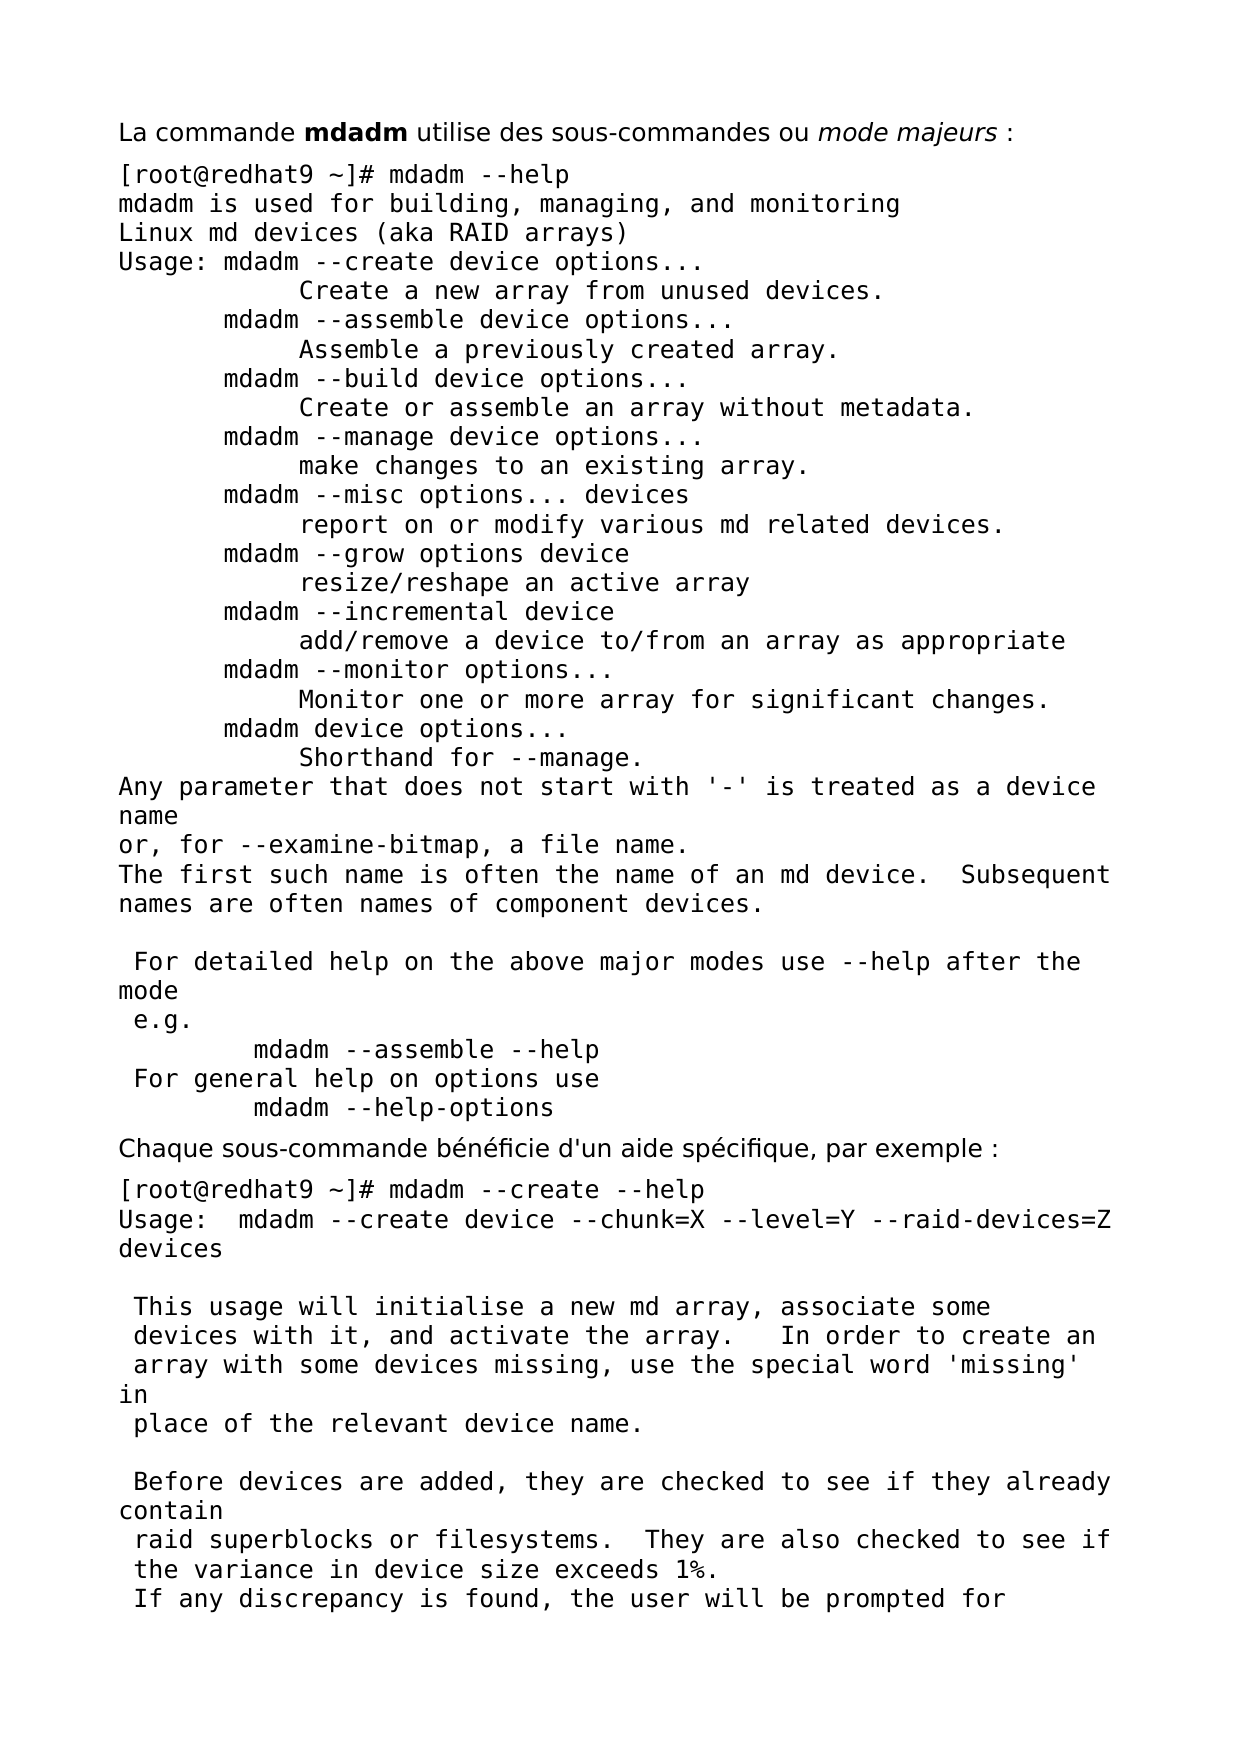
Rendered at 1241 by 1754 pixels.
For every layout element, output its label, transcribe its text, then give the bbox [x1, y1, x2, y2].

text [root@redhat9 ~]# mdadm --create --help Usage: mdadm --create device --chunk=X --level=Y --raid-devices=Z devices This usage will initialise a new md array, associate some devices with it, and activate the array. In order to create an array with some devices missing, use the special word 'missing' in place of the relevant device name. Before devices are added, they are checked to see if they already contain raid superblocks or filesystems. They are also checked to see if the variance in device size exceeds 1%. If any discrepancy is found, the user will be prompted for [118, 1176, 1122, 1613]
text La commande mdadm utilise des sous-commandes ou mode majeurs : [118, 118, 1122, 147]
text Chaque sous-commande bénéficie d'un aide spécifique, par exemple : [118, 1134, 1122, 1163]
text [root@redhat9 ~]# mdadm --help mdadm is used for building, managing, and monitoring Linux md devices (aka RAID arrays) Usage: mdadm --create device options... Create a new array from unused devices. mdadm --assemble device options... Assemble a previously created array. mdadm --build device options... Create or assemble an array without metadata. mdadm --manage device options... make changes to an existing array. mdadm --misc options... devices report on or modify various md related devices. mdadm --grow options device resize/reshape an active array mdadm --incremental device add/remove a device to/from an array as appropriate mdadm --monitor options... Monitor one or more array for significant changes. mdadm device options... Shorthand for --manage. Any parameter that does not start with '-' is treated as a device name or, for --examine-bitmap, a file name. The first such name is often the name of an md device. Subsequent names are often names of component devices. For detailed help on the above major modes use --help after the mode e.g. mdadm --assemble --help For general help on options use mdadm --help-options [118, 160, 1122, 1122]
